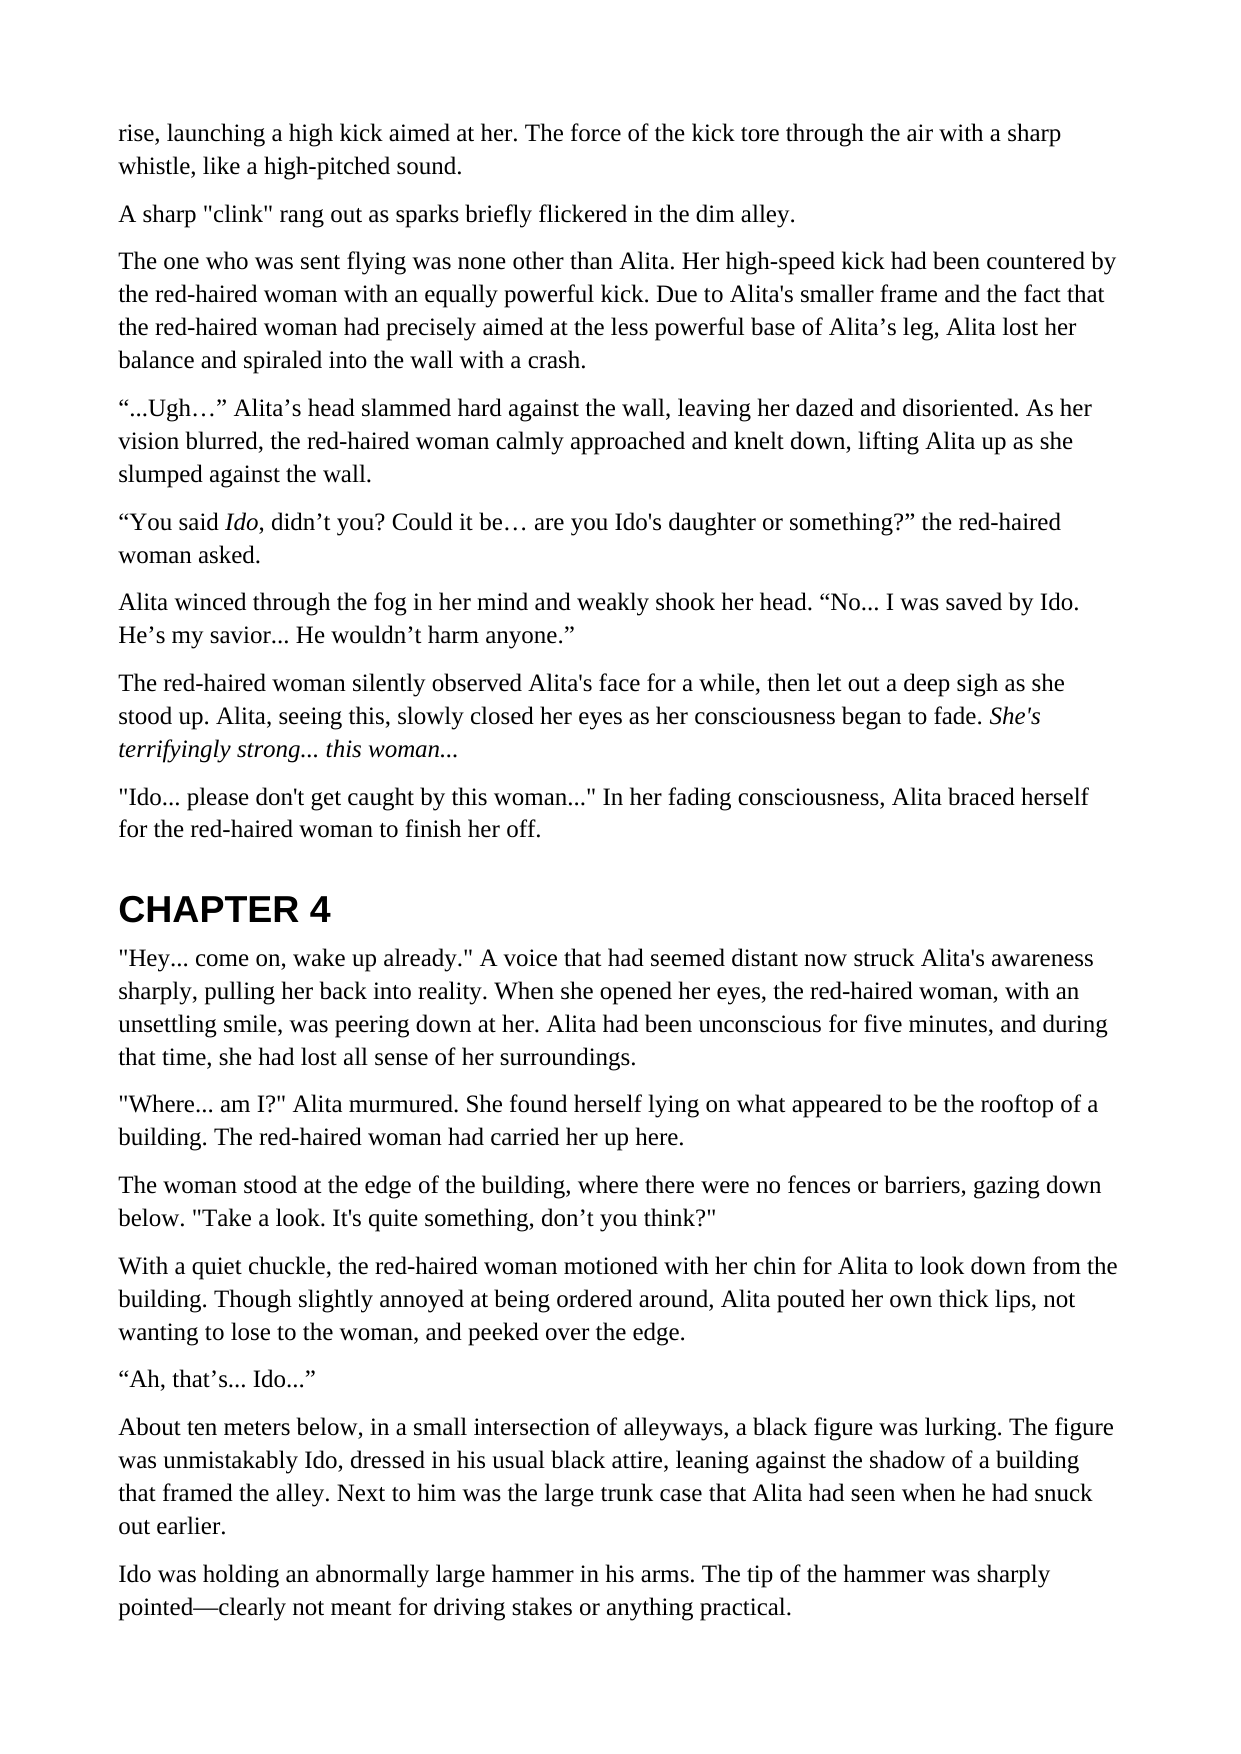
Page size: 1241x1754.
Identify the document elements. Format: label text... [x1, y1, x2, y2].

text The one who was sent flying was none other than Alita. Her high-speed kick had been countered by the red-haired woman with an equally powerful kick. Due to Alita's smaller frame and the fact that the red-haired woman had precisely aimed at the less powerful base of Alita’s leg, Alita lost her balance and spiraled into the wall with a crash. [118, 246, 1122, 374]
text About ten meters below, in a small intersection of alleyways, a black figure was lurking. The figure was unmistakably Ido, dressed in his usual black attire, leaning against the shadow of a building that framed the alley. Next to him was the large trunk case that Alita had seen when he had snuck out earlier. [118, 1412, 1122, 1540]
text "Ido... please don't get caught by this woman..." In her fading consciousness, Alita braced herself for the red-haired woman to finish her off. [118, 782, 1122, 843]
text The woman stood at the edge of the building, where there were no fences or barriers, gazing down below. "Take a look. It's quite something, don’t you think?" [118, 1170, 1122, 1232]
text With a quiet chuckle, the red-haired woman motioned with her chin for Alita to look down from the building. Though slightly annoyed at being ordered around, Alita pouted her own thick lips, not wanting to lose to the woman, and peeked over the edge. [118, 1251, 1122, 1346]
text A sharp "clink" rang out as sparks briefly flickered in the dim alley. [118, 199, 1122, 227]
subtitle CHAPTER 4 [118, 887, 1122, 930]
text Alita winced through the fog in her mind and weakly shook her head. “No... I was saved by Ido. He’s my savior... He wouldn’t harm anyone.” [118, 587, 1122, 649]
text “...Ugh…” Alita’s head slammed hard against the wall, leaving her dazed and disoriented. As her vision blurred, the red-haired woman calmly approached and knelt down, lifting Alita up as she slumped against the wall. [118, 393, 1122, 488]
text "Hey... come on, wake up already." A voice that had seemed distant now struck Alita's awareness sharply, pulling her back into reality. When she opened her eyes, the red-haired woman, with an unsettling smile, was peering down at her. Alita had been unconscious for five minutes, and during that time, she had lost all sense of her surroundings. [118, 943, 1122, 1071]
text "Where... am I?" Alita murmured. She found herself lying on what appeared to be the rooftop of a building. The red-haired woman had carried her up here. [118, 1089, 1122, 1151]
text Ido was holding an abnormally large hammer in his arms. The tip of the hammer was sharply pointed—clearly not meant for driving stakes or anything practical. [118, 1559, 1122, 1620]
text “You said Ido, didn’t you? Could it be… are you Ido's daughter or something?” the red-haired woman asked. [118, 507, 1122, 568]
text rise, launching a high kick aimed at her. The force of the kick tore through the air with a sharp whistle, like a high-pitched sound. [118, 118, 1122, 180]
text “Ah, that’s... Ido...” [118, 1364, 1122, 1393]
text The red-haired woman silently observed Alita's face for a while, then let out a deep sigh as she stood up. Alita, seeing this, slowly closed her eyes as her consciousness began to fade. She's terrifyingly strong... this woman... [118, 668, 1122, 763]
